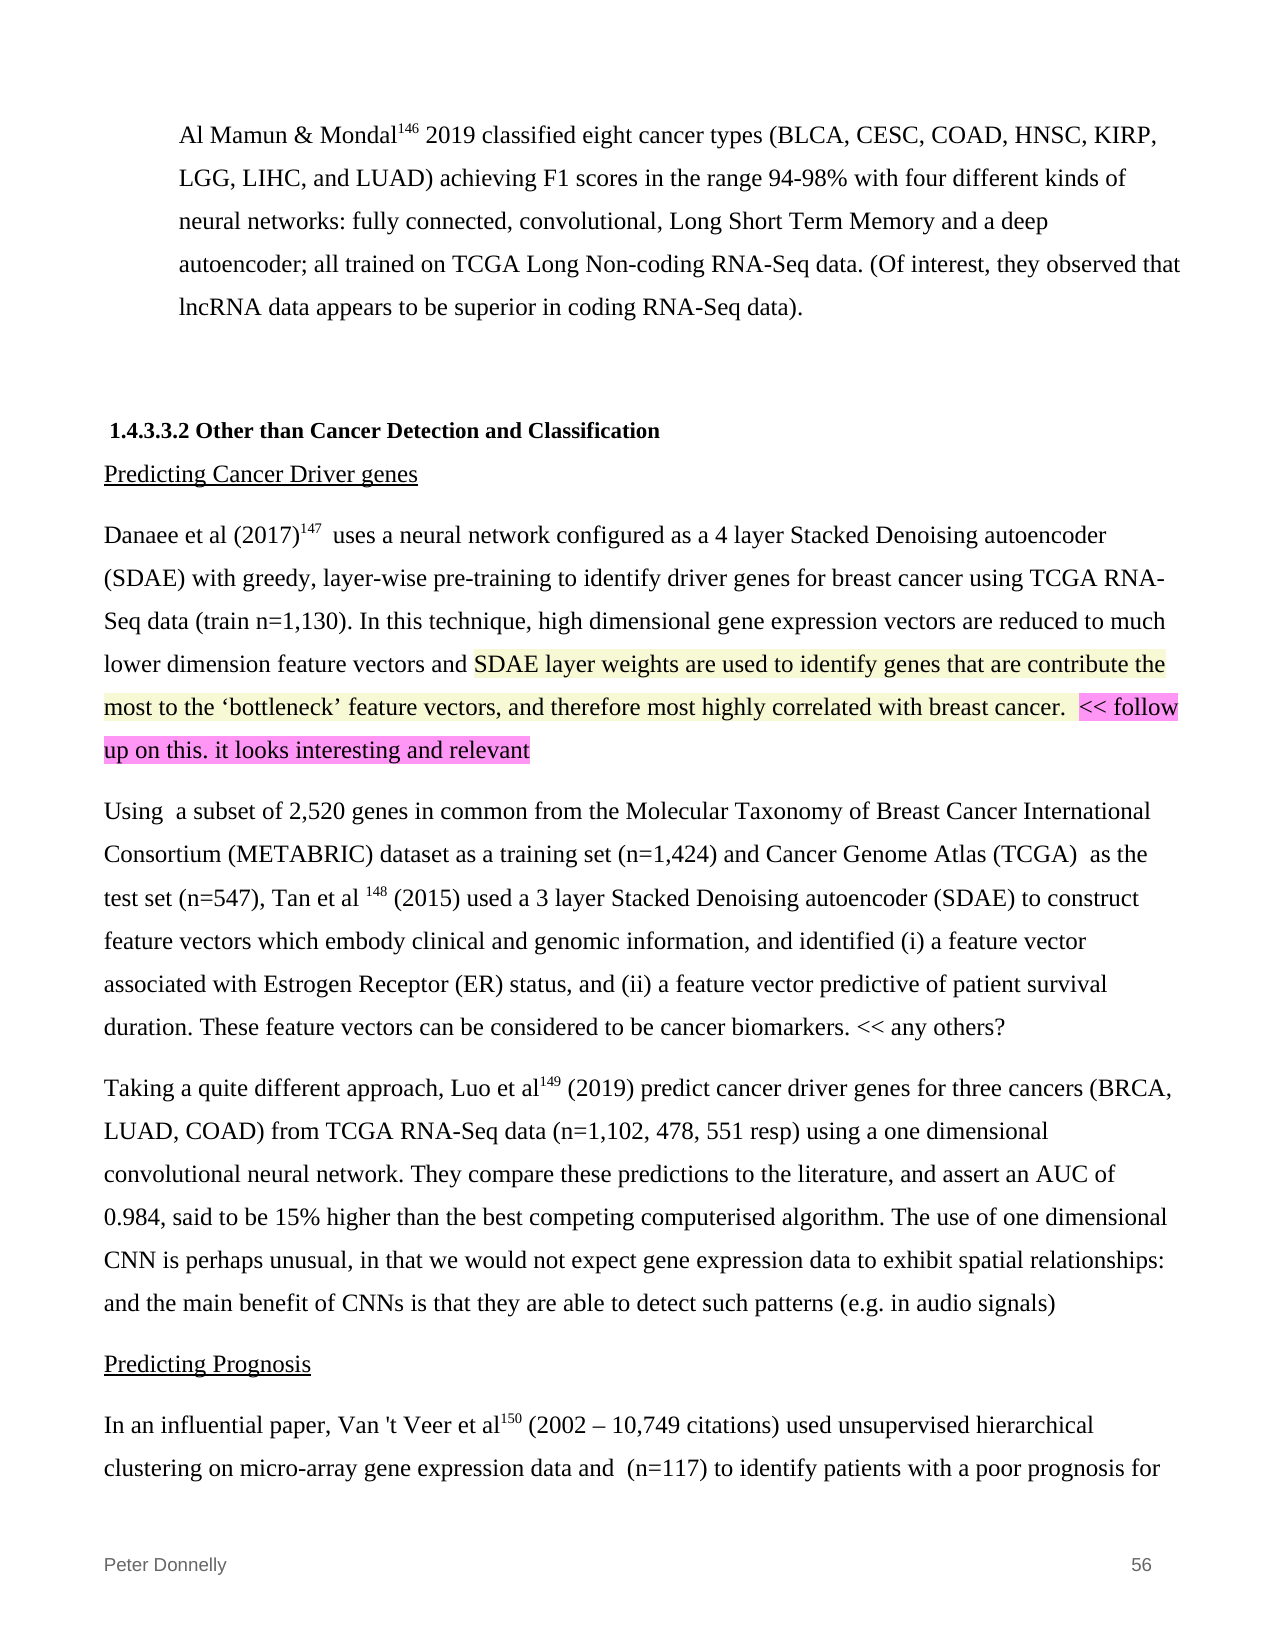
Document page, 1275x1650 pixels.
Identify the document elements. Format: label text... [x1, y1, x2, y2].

text Predicting Prognosis [103, 1349, 1181, 1378]
text Al Mamun & Mondal 2019 classified eight cancer types (BLCA, CESC, COAD, HNSC, KIRP, LGG, LIHC, and LUAD) achieving F1 scores in the range 94-98% with four different kinds of neural networks: fully connected, convolutional, Long Short Term Memory and a deep autoencoder; all trained on TCGA Long Non-coding RNA-Seq data. (Of interest, they observed that lncRNA data appears to be superior in coding RNA-Seq data). [178, 120, 1181, 321]
text Predicting Cancer Driver genes [103, 459, 1181, 488]
text Danaee et al (2017) uses a neural network configured as a 4 layer Stacked Denoising autoencoder (SDAE) with greedy, layer-wise pre-training to identify driver genes for breast cancer using TCGA RNA-Seq data (train n=1,130). In this technique, high dimensional gene expression vectors are reduced to much lower dimension feature vectors and SDAE layer weights are used to identify genes that are contribute the most to the ‘bottleneck’ feature vectors, and therefore most highly correlated with breast cancer. << follow up on this. it looks interesting and relevant [103, 520, 1181, 764]
text In an influential paper, Van 't Veer et al (2002 – 10,749 citations) used unsupervised hierarchical clustering on micro-array gene expression data and (n=117) to identify patients with a poor prognosis for [103, 1410, 1181, 1482]
text Using a subset of 2,520 genes in common from the Molecular Taxonomy of Breast Cancer International Consortium (METABRIC) dataset as a training set (n=1,424) and Cancer Genome Atlas (TCGA) as the test set (n=547), Tan et al (2015) used a 3 layer Stacked Denoising autoencoder (SDAE) to construct feature vectors which embody clinical and genomic information, and identified (i) a feature vector associated with Estrogen Receptor (ER) status, and (ii) a feature vector predictive of patient survival duration. These feature vectors can be considered to be cancer biomarkers. << any others? [103, 796, 1181, 1041]
subtitle Other than Cancer Detection and Classification [103, 418, 1181, 444]
text Taking a quite different approach, Luo et al (2019) predict cancer driver genes for three cancers (BRCA, LUAD, COAD) from TCGA RNA-Seq data (n=1,102, 478, 551 resp) using a one dimensional convolutional neural network. They compare these predictions to the literature, and assert an AUC of 0.984, said to be 15% higher than the best competing computerised algorithm. The use of one dimensional CNN is perhaps unusual, in that we would not expect gene expression data to exhibit spatial relationships: and the main benefit of CNNs is that they are able to detect such patterns (e.g. in audio signals) [103, 1073, 1181, 1317]
